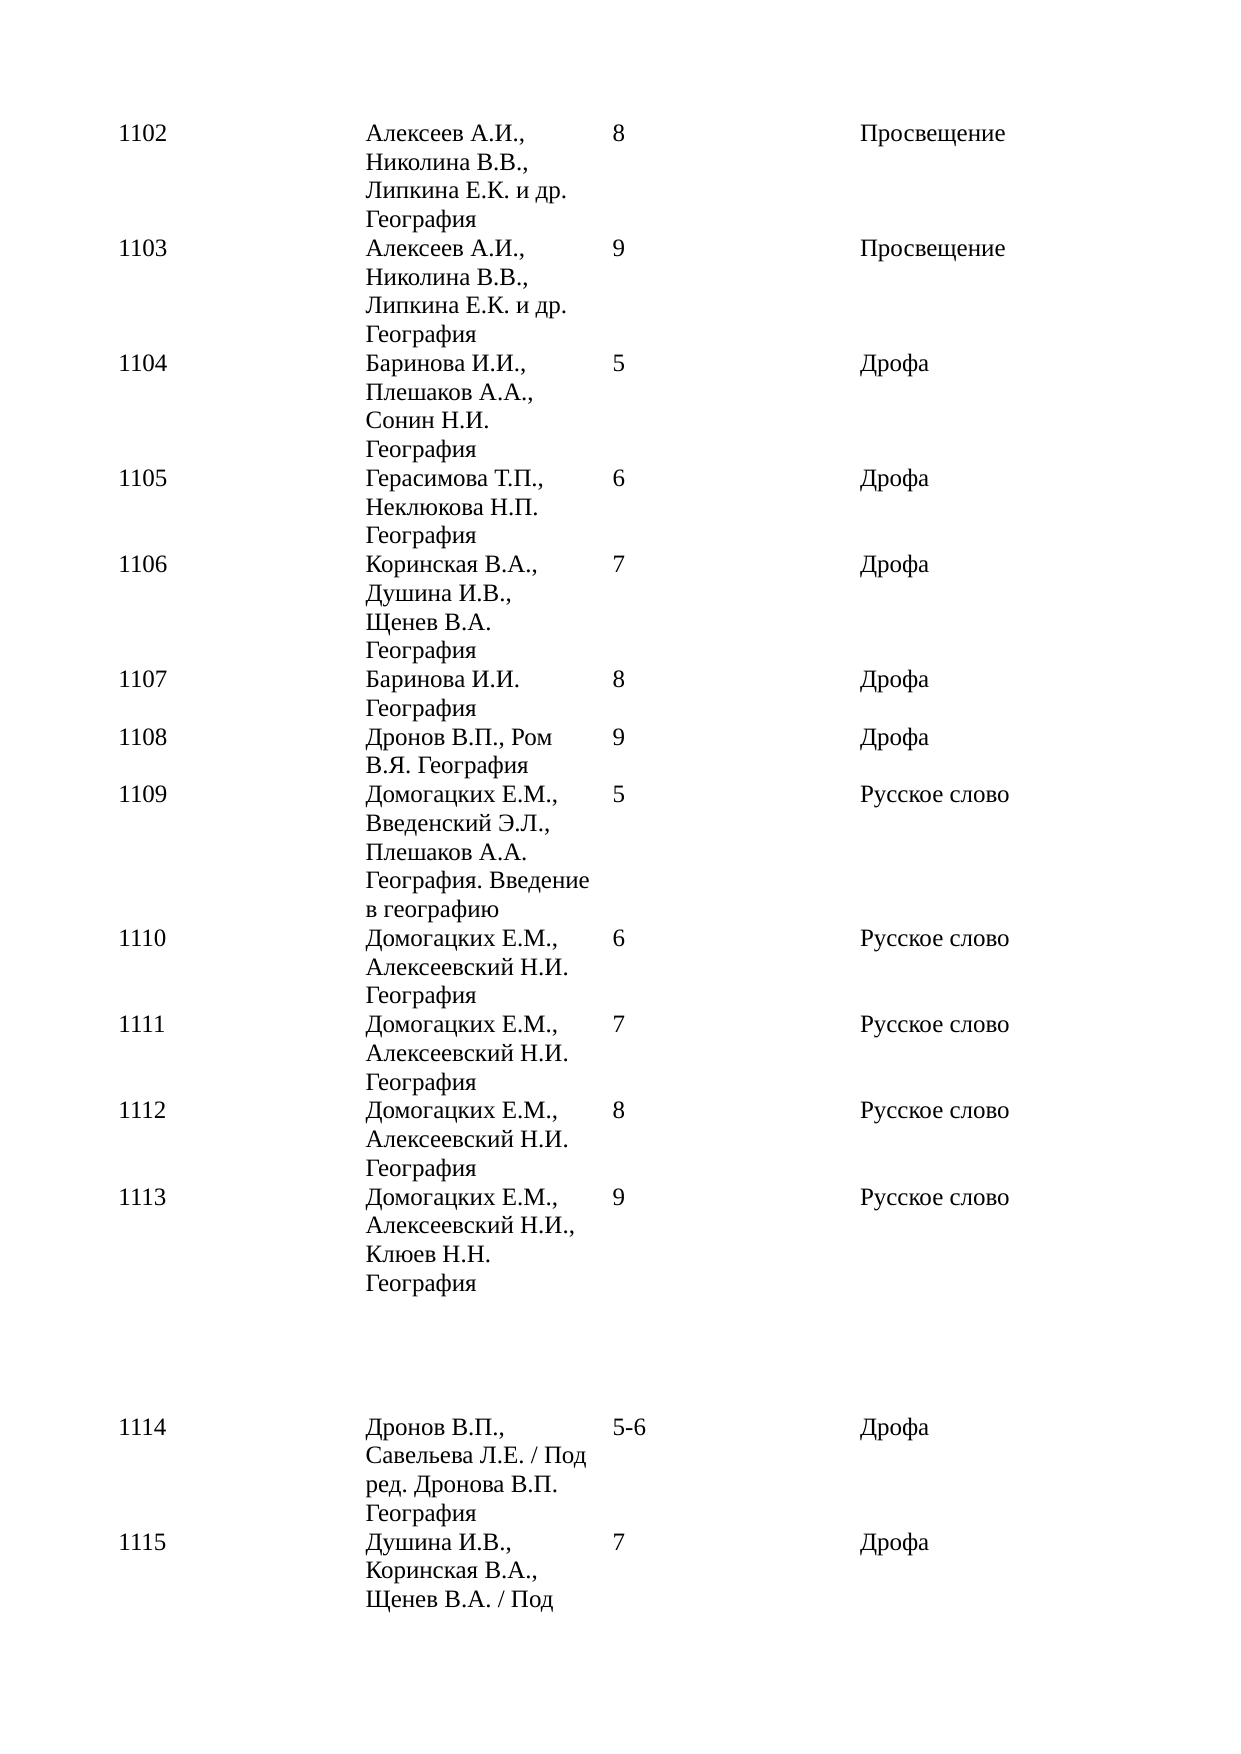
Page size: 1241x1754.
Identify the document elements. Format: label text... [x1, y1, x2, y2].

table_cell Герасимова Т.П., Неклюкова Н.П. География [354, 463, 601, 549]
table_cell Русское слово [849, 779, 1096, 923]
table_cell 1113 [107, 1182, 354, 1297]
table_cell 1103 [107, 233, 354, 348]
table_cell 1115 [107, 1527, 354, 1613]
table_cell Дрофа [849, 463, 1096, 549]
table_cell 8 [601, 1096, 848, 1182]
table_cell 1107 [107, 664, 354, 722]
table_cell Русское слово [849, 1182, 1096, 1297]
table_cell Баринова И.И., Плешаков А.А., Сонин Н.И. География [354, 348, 601, 463]
table_cell Баринова И.И. География [354, 664, 601, 722]
table_cell 7 [601, 1009, 848, 1096]
table_cell Домогацких Е.М., Алексеевский Н.И. География [354, 923, 601, 1009]
table_cell Русское слово [849, 1096, 1096, 1182]
table_cell 9 [601, 722, 848, 779]
table_cell Русское слово [849, 1009, 1096, 1096]
table_cell Алексеев А.И., Николина В.В., Липкина Е.К. и др. География [354, 118, 601, 233]
table_cell 5 [601, 779, 848, 923]
table_cell Домогацких Е.М., Алексеевский Н.И., Клюев Н.Н. География [354, 1182, 601, 1297]
table_cell Просвещение [849, 118, 1096, 233]
table_cell Дрофа [849, 549, 1096, 664]
table_header 1114 [107, 1412, 354, 1527]
table_cell 5 [601, 348, 848, 463]
table_cell 8 [601, 664, 848, 722]
table_cell 1109 [107, 779, 354, 923]
table_cell Домогацких Е.М., Алексеевский Н.И. География [354, 1009, 601, 1096]
table_header Дронов В.П., Савельева Л.Е. / Под ред. Дронова В.П. География [354, 1412, 601, 1527]
table_cell 1108 [107, 722, 354, 779]
table_cell Дронов В.П., Ром В.Я. География [354, 722, 601, 779]
table_cell 7 [601, 549, 848, 664]
table_cell 1112 [107, 1096, 354, 1182]
table_cell 6 [601, 463, 848, 549]
table_header Дрофа [849, 1412, 1096, 1527]
table_cell 1104 [107, 348, 354, 463]
table_cell 1102 [107, 118, 354, 233]
table_cell Русское слово [849, 923, 1096, 1009]
table_cell 8 [601, 118, 848, 233]
table_cell Дрофа [849, 348, 1096, 463]
table_cell 1111 [107, 1009, 354, 1096]
table_cell Коринская В.А., Душина И.В., Щенев В.А. География [354, 549, 601, 664]
table_cell Дрофа [849, 722, 1096, 779]
table_cell Дрофа [849, 664, 1096, 722]
table_cell Просвещение [849, 233, 1096, 348]
table_cell 6 [601, 923, 848, 1009]
table_cell 7 [601, 1527, 848, 1613]
table_cell 9 [601, 1182, 848, 1297]
table_cell Алексеев А.И., Николина В.В., Липкина Е.К. и др. География [354, 233, 601, 348]
table_cell 1110 [107, 923, 354, 1009]
table_cell Домогацких Е.М., Алексеевский Н.И. География [354, 1096, 601, 1182]
table_cell Душина И.В., Коринская В.А., Щенев В.А. / Под [354, 1527, 601, 1613]
table_cell 1105 [107, 463, 354, 549]
table_cell Дрофа [849, 1527, 1096, 1613]
table_cell 1106 [107, 549, 354, 664]
table_header 5-6 [601, 1412, 848, 1527]
table_cell Домогацких Е.М., Введенский Э.Л., Плешаков А.А. География. Введение в географию [354, 779, 601, 923]
table_cell 9 [601, 233, 848, 348]
